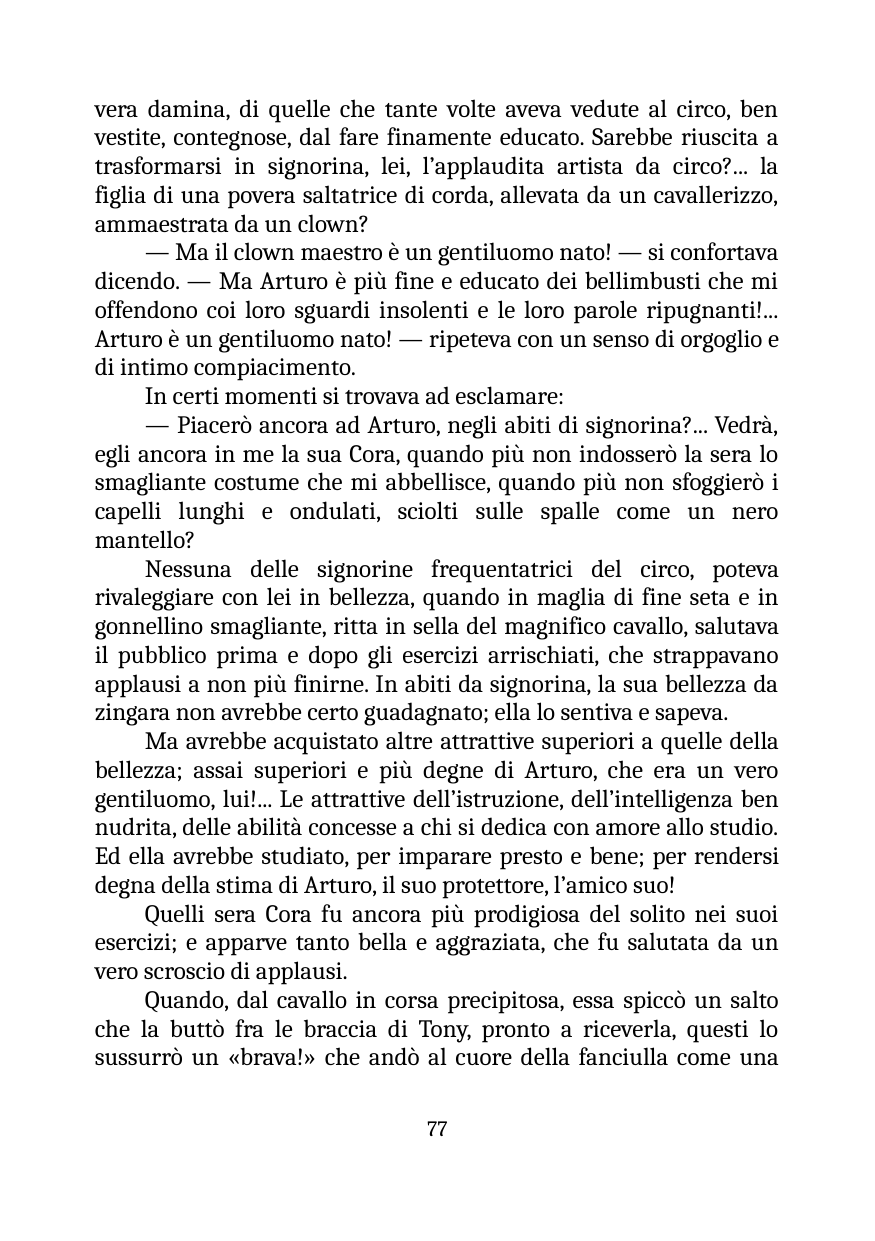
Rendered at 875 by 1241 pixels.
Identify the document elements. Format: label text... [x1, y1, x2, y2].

text In certi momenti si trovava ad esclamare: [94, 382, 779, 411]
text Nessuna delle signorine frequentatrici del circo, poteva rivaleggiare con lei in bellezza, quando in maglia di fine seta e in gonnellino smagliante, ritta in sella del magnifico cavallo, salutava il pubblico prima e dopo gli esercizi arrischiati, che strappavano applausi a non più finirne. In abiti da signorina, la sua bellezza da zingara non avrebbe certo guadagnato; ella lo sentiva e sapeva. [94, 554, 779, 727]
text vera damina, di quelle che tante volte aveva vedute al circo, ben vestite, contegnose, dal fare finamente educato. Sarebbe riuscita a trasformarsi in signorina, lei, l’applaudita artista da circo?... la figlia di una povera saltatrice di corda, allevata da un cavallerizzo, ammaestrata da un clown? [94, 94, 779, 238]
text — Ma il clown maestro è un gentiluomo nato! — si confortava dicendo. — Ma Arturo è più fine e educato dei bellimbusti che mi offendono coi loro sguardi insolenti e le loro parole ripugnanti!... Arturo è un gentiluomo nato! — ripeteva con un senso di orgoglio e di intimo compiacimento. [94, 238, 779, 382]
text Quelli sera Cora fu ancora più prodigiosa del solito nei suoi esercizi; e apparve tanto bella e aggraziata, che fu salutata da un vero scroscio di applausi. [94, 899, 779, 986]
text — Piacerò ancora ad Arturo, negli abiti di signorina?... Vedrà, egli ancora in me la sua Cora, quando più non indosserò la sera lo smagliante costume che mi abbellisce, quando più non sfoggierò i capelli lunghi e ondulati, sciolti sulle spalle come un nero mantello? [94, 411, 779, 554]
text Quando, dal cavallo in corsa precipitosa, essa spiccò un salto che la buttò fra le braccia di Tony, pronto a riceverla, questi lo sussurrò un «brava!» che andò al cuore della fanciulla come una [94, 986, 779, 1072]
text Ma avrebbe acquistato altre attrattive superiori a quelle della bellezza; assai superiori e più degne di Arturo, che era un vero gentiluomo, lui!... Le attrattive dell’istruzione, dell’intelligenza ben nudrita, delle abilità concesse a chi si dedica con amore allo studio. Ed ella avrebbe studiato, per imparare presto e bene; per rendersi degna della stima di Arturo, il suo protettore, l’amico suo! [94, 727, 779, 899]
